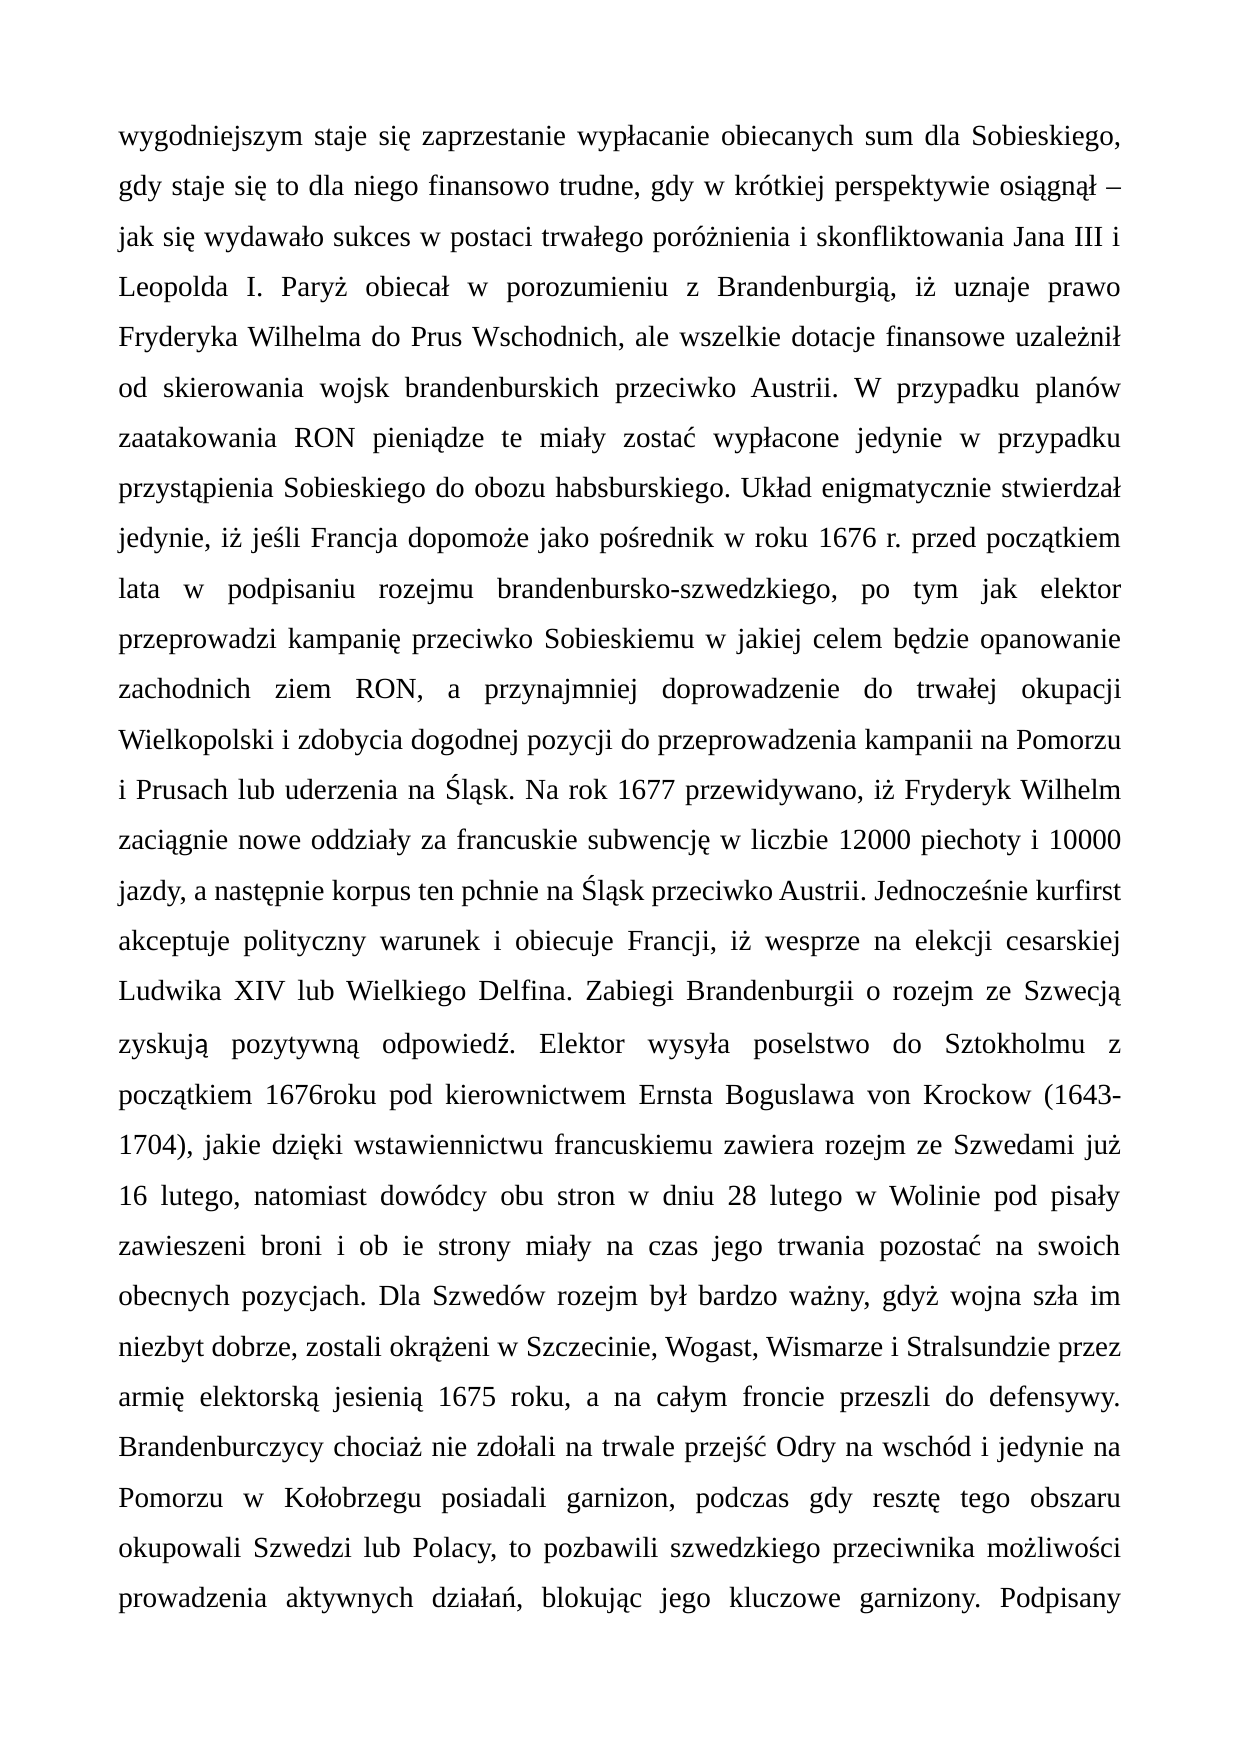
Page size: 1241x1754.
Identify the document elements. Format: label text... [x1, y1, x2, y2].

text wygodniejszym staje się zaprzestanie wypłacanie obiecanych sum dla Sobieskiego, gdy staje się to dla niego finansowo trudne, gdy w krótkiej perspektywie osiągnął – jak się wydawało sukces w postaci trwałego poróżnienia i skonfliktowania Jana III i Leopolda I. Paryż obiecał w porozumieniu z Brandenburgią, iż uznaje prawo Fryderyka Wilhelma do Prus Wschodnich, ale wszelkie dotacje finansowe uzależnił od skierowania wojsk brandenburskich przeciwko Austrii. W przypadku planów zaatakowania RON pieniądze te miały zostać wypłacone jedynie w przypadku przystąpienia Sobieskiego do obozu habsburskiego. Układ enigmatycznie stwierdzał jedynie, iż jeśli Francja dopomoże jako pośrednik w roku 1676 r. przed początkiem lata w podpisaniu rozejmu brandenbursko-szwedzkiego, po tym jak elektor przeprowadzi kampanię przeciwko Sobieskiemu w jakiej celem będzie opanowanie zachodnich ziem RON, a przynajmniej doprowadzenie do trwałej okupacji Wielkopolski i zdobycia dogodnej pozycji do przeprowadzenia kampanii na Pomorzu i Prusach lub uderzenia na Śląsk. Na rok 1677 przewidywano, iż Fryderyk Wilhelm zaciągnie nowe oddziały za francuskie subwencję w liczbie 12000 piechoty i 10000 jazdy, a następnie korpus ten pchnie na Śląsk przeciwko Austrii. Jednocześnie kurfirst akceptuje polityczny warunek i obiecuje Francji, iż wesprze na elekcji cesarskiej Ludwika XIV lub Wielkiego Delfina. Zabiegi Brandenburgii o rozejm ze Szwecją zyskują pozytywną odpowiedź. Elektor wysyła poselstwo do Sztokholmu z początkiem 1676roku pod kierownictwem Ernsta Boguslawa von Krockow (1643-1704), jakie dzięki wstawiennictwu francuskiemu zawiera rozejm ze Szwedami już 16 lutego, natomiast dowódcy obu stron w dniu 28 lutego w Wolinie pod pisały zawieszeni broni i ob ie strony miały na czas jego trwania pozostać na swoich obecnych pozycjach. Dla Szwedów rozejm był bardzo ważny, gdyż wojna szła im niezbyt dobrze, zostali okrążeni w Szczecinie, Wogast, Wismarze i Stralsundzie przez armię elektorską jesienią 1675 roku, a na całym froncie przeszli do defensywy. Brandenburczycy chociaż nie zdołali na trwale przejść Odry na wschód i jedynie na Pomorzu w Kołobrzegu posiadali garnizon, podczas gdy resztę tego obszaru okupowali Szwedzi lub Polacy, to pozbawili szwedzkiego przeciwnika możliwości prowadzenia aktywnych działań, blokując jego kluczowe garnizony. Podpisany [118, 118, 1122, 1614]
